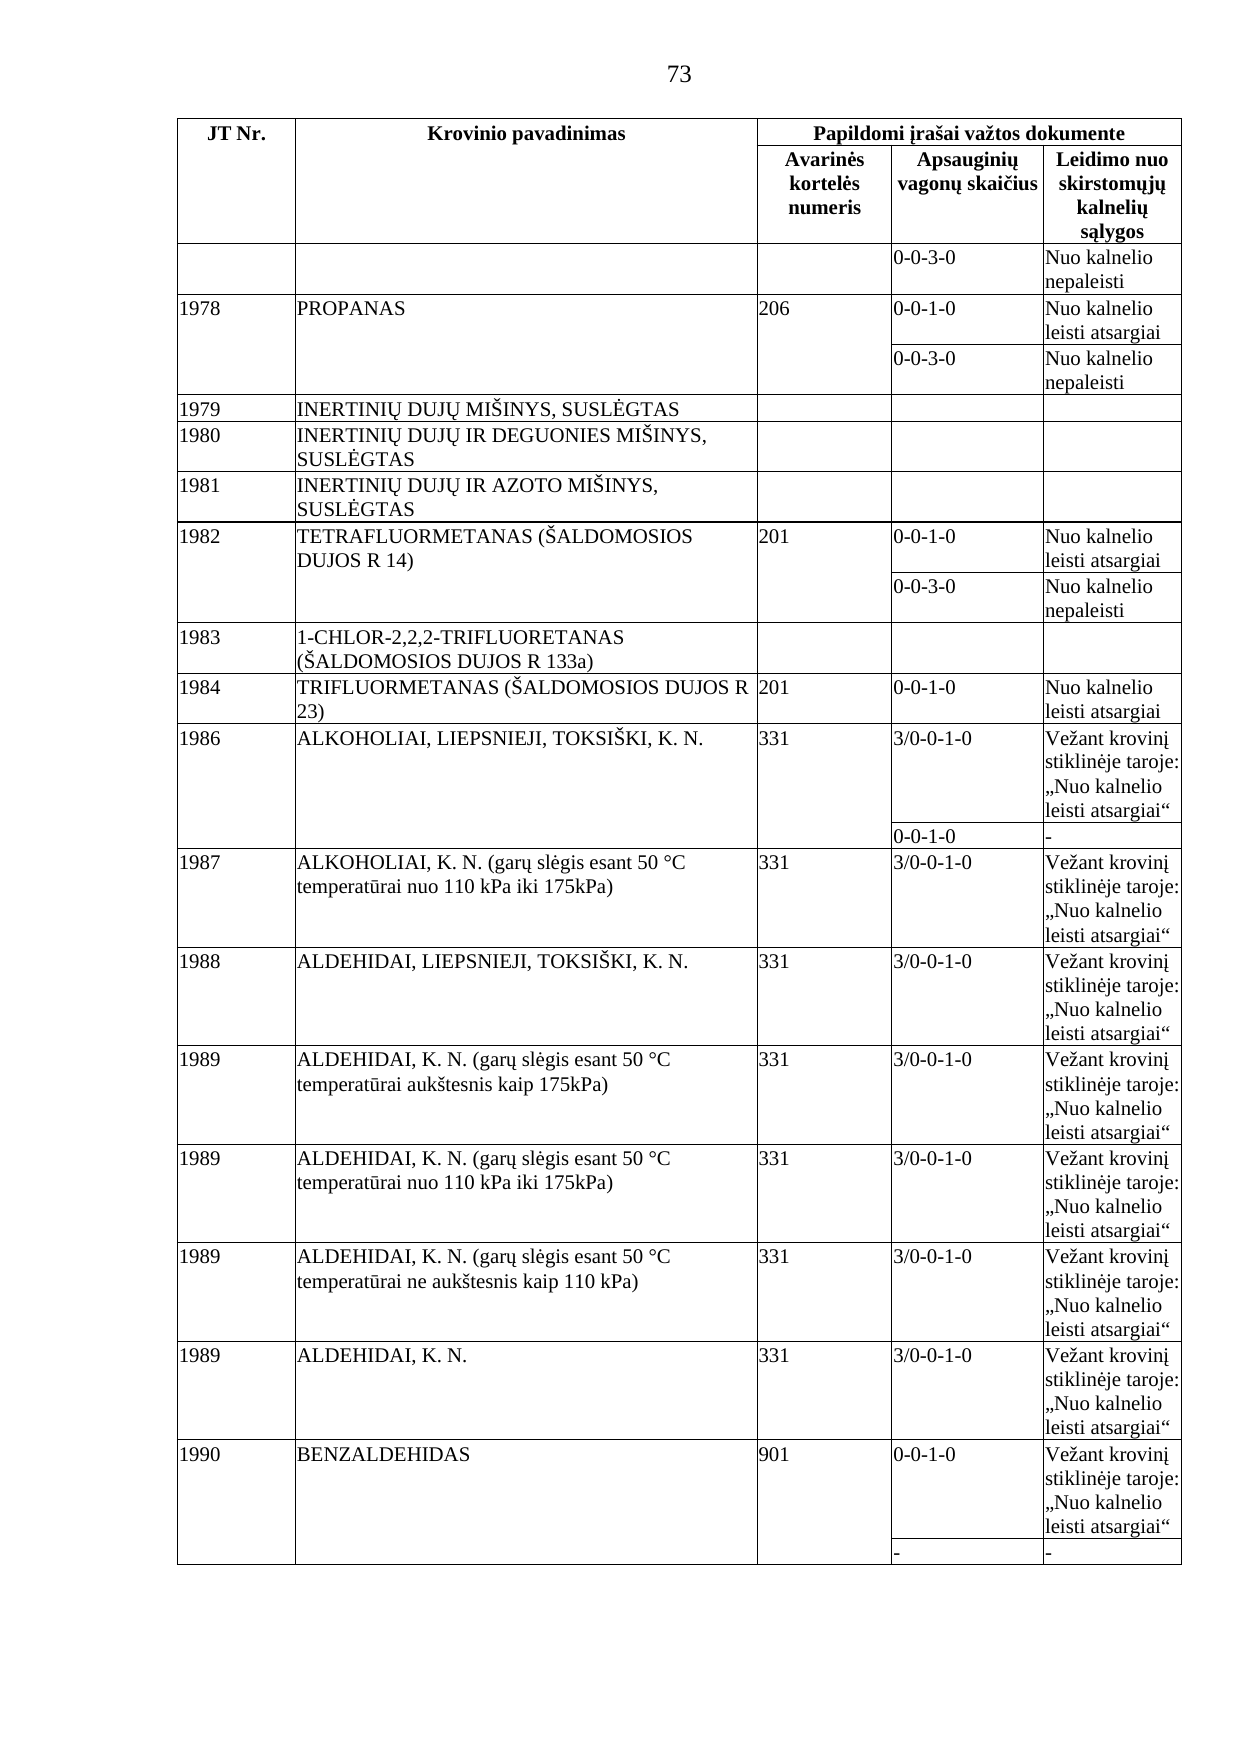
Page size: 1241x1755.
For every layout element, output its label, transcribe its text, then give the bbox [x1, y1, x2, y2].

table_cell Vežant krovinį stiklinėje taroje: „Nuo kalnelio leisti atsargiai“ [1044, 1243, 1181, 1341]
table_cell 1990 [178, 1440, 295, 1564]
table_cell [758, 422, 891, 471]
table_cell [758, 244, 891, 293]
table_cell 1984 [178, 674, 295, 723]
table_cell Vežant krovinį stiklinėje taroje: „Nuo kalnelio leisti atsargiai“ [1044, 948, 1181, 1045]
table_cell 3/0-0-1-0 [892, 948, 1043, 1045]
table_cell PROPANAS [296, 295, 757, 394]
table_cell [758, 395, 891, 421]
table_cell ALKOHOLIAI, K. N. (garų slėgis esant 50 °C temperatūrai nuo 110 kPa iki 175kPa) [296, 849, 757, 947]
table_cell [178, 244, 295, 293]
table_cell Vežant krovinį stiklinėje taroje: „Nuo kalnelio leisti atsargiai“ [1044, 1342, 1181, 1439]
table_cell 201 [758, 674, 891, 723]
table_header JT Nr. [178, 119, 295, 243]
table_cell 1989 [178, 1342, 295, 1439]
table_cell 331 [758, 849, 891, 947]
table_cell [892, 395, 1043, 421]
table_cell Apsauginių vagonų skaičius [892, 146, 1043, 243]
table_cell 201 [758, 523, 891, 622]
table_cell Avarinės kortelės numeris [758, 146, 891, 243]
table_cell 901 [758, 1440, 891, 1564]
table_cell 0-0-3-0 [892, 244, 1043, 293]
table_cell Nuo kalnelio nepaleisti [1044, 573, 1181, 622]
table_cell 0-0-3-0 [892, 345, 1043, 394]
table_cell 3/0-0-1-0 [892, 1145, 1043, 1242]
table_cell 1989 [178, 1145, 295, 1242]
table_cell Vežant krovinį stiklinėje taroje: „Nuo kalnelio leisti atsargiai“ [1044, 1046, 1181, 1144]
table_cell 1983 [178, 623, 295, 673]
table_cell Vežant krovinį stiklinėje taroje: „Nuo kalnelio leisti atsargiai“ [1044, 1440, 1181, 1538]
table_cell ALDEHIDAI, K. N. (garų slėgis esant 50 °C temperatūrai ne aukštesnis kaip 110 kPa) [296, 1243, 757, 1341]
table_cell 0-0-1-0 [892, 674, 1043, 723]
table_cell [1044, 472, 1181, 521]
table_cell Nuo kalnelio leisti atsargiai [1044, 523, 1181, 572]
table_cell 1982 [178, 523, 295, 622]
table_cell 206 [758, 295, 891, 394]
table_cell INERTINIŲ DUJŲ MIŠINYS, SUSLĖGTAS [296, 395, 757, 421]
table_cell 3/0-0-1-0 [892, 724, 1043, 822]
table_cell ALDEHIDAI, K. N. (garų slėgis esant 50 °C temperatūrai aukštesnis kaip 175kPa) [296, 1046, 757, 1144]
table_cell [892, 422, 1043, 471]
table_cell 3/0-0-1-0 [892, 1243, 1043, 1341]
table_cell Vežant krovinį stiklinėje taroje: „Nuo kalnelio leisti atsargiai“ [1044, 724, 1181, 822]
table_cell 0-0-1-0 [892, 295, 1043, 344]
table_cell [1044, 623, 1181, 673]
table_cell 331 [758, 1243, 891, 1341]
table_cell - [892, 1539, 1043, 1564]
table_cell 331 [758, 724, 891, 848]
table_cell Leidimo nuo skirstomųjų kalnelių sąlygos [1044, 146, 1181, 243]
table_cell ALDEHIDAI, K. N. [296, 1342, 757, 1439]
table_cell INERTINIŲ DUJŲ IR AZOTO MIŠINYS, SUSLĖGTAS [296, 472, 757, 521]
table_cell 331 [758, 1342, 891, 1439]
table_cell INERTINIŲ DUJŲ IR DEGUONIES MIŠINYS, SUSLĖGTAS [296, 422, 757, 471]
table_cell 331 [758, 948, 891, 1045]
table_cell 1989 [178, 1243, 295, 1341]
table_cell 1978 [178, 295, 295, 394]
table_cell [758, 472, 891, 521]
table_cell 1987 [178, 849, 295, 947]
table_cell 3/0-0-1-0 [892, 1342, 1043, 1439]
table_cell [1044, 422, 1181, 471]
table_cell [892, 623, 1043, 673]
table_cell [1044, 395, 1181, 421]
table_cell Vežant krovinį stiklinėje taroje: „Nuo kalnelio leisti atsargiai“ [1044, 1145, 1181, 1242]
table_cell 1989 [178, 1046, 295, 1144]
table_cell [892, 472, 1043, 521]
table_cell Nuo kalnelio nepaleisti [1044, 345, 1181, 394]
table_header Krovinio pavadinimas [296, 119, 757, 243]
table_cell 331 [758, 1145, 891, 1242]
table_header Papildomi įrašai važtos dokumente [758, 119, 1181, 144]
table_cell ALDEHIDAI, LIEPSNIEJI, TOKSIŠKI, K. N. [296, 948, 757, 1045]
table_cell Nuo kalnelio nepaleisti [1044, 244, 1181, 293]
table_cell 1981 [178, 472, 295, 521]
table_cell 0-0-3-0 [892, 573, 1043, 622]
table_cell 1979 [178, 395, 295, 421]
table_cell 1-CHLOR-2,2,2-TRIFLUORETANAS (ŠALDOMOSIOS DUJOS R 133a) [296, 623, 757, 673]
table_cell 0-0-1-0 [892, 1440, 1043, 1538]
table_cell 331 [758, 1046, 891, 1144]
table_cell TETRAFLUORMETANAS (ŠALDOMOSIOS DUJOS R 14) [296, 523, 757, 622]
table_cell [758, 623, 891, 673]
table_cell TRIFLUORMETANAS (ŠALDOMOSIOS DUJOS R 23) [296, 674, 757, 723]
table_cell 1988 [178, 948, 295, 1045]
table_cell Nuo kalnelio leisti atsargiai [1044, 674, 1181, 723]
table_cell 0-0-1-0 [892, 523, 1043, 572]
table_cell ALDEHIDAI, K. N. (garų slėgis esant 50 °C temperatūrai nuo 110 kPa iki 175kPa) [296, 1145, 757, 1242]
table_cell BENZALDEHIDAS [296, 1440, 757, 1564]
table_cell ALKOHOLIAI, LIEPSNIEJI, TOKSIŠKI, K. N. [296, 724, 757, 848]
table_cell Nuo kalnelio leisti atsargiai [1044, 295, 1181, 344]
table_cell Vežant krovinį stiklinėje taroje: „Nuo kalnelio leisti atsargiai“ [1044, 849, 1181, 947]
table_cell [296, 244, 757, 293]
table_cell - [1044, 823, 1181, 848]
table_cell 0-0-1-0 [892, 823, 1043, 848]
table_cell 1986 [178, 724, 295, 848]
table_cell - [1044, 1539, 1181, 1564]
table_cell 3/0-0-1-0 [892, 849, 1043, 947]
table_cell 1980 [178, 422, 295, 471]
table_cell 3/0-0-1-0 [892, 1046, 1043, 1144]
